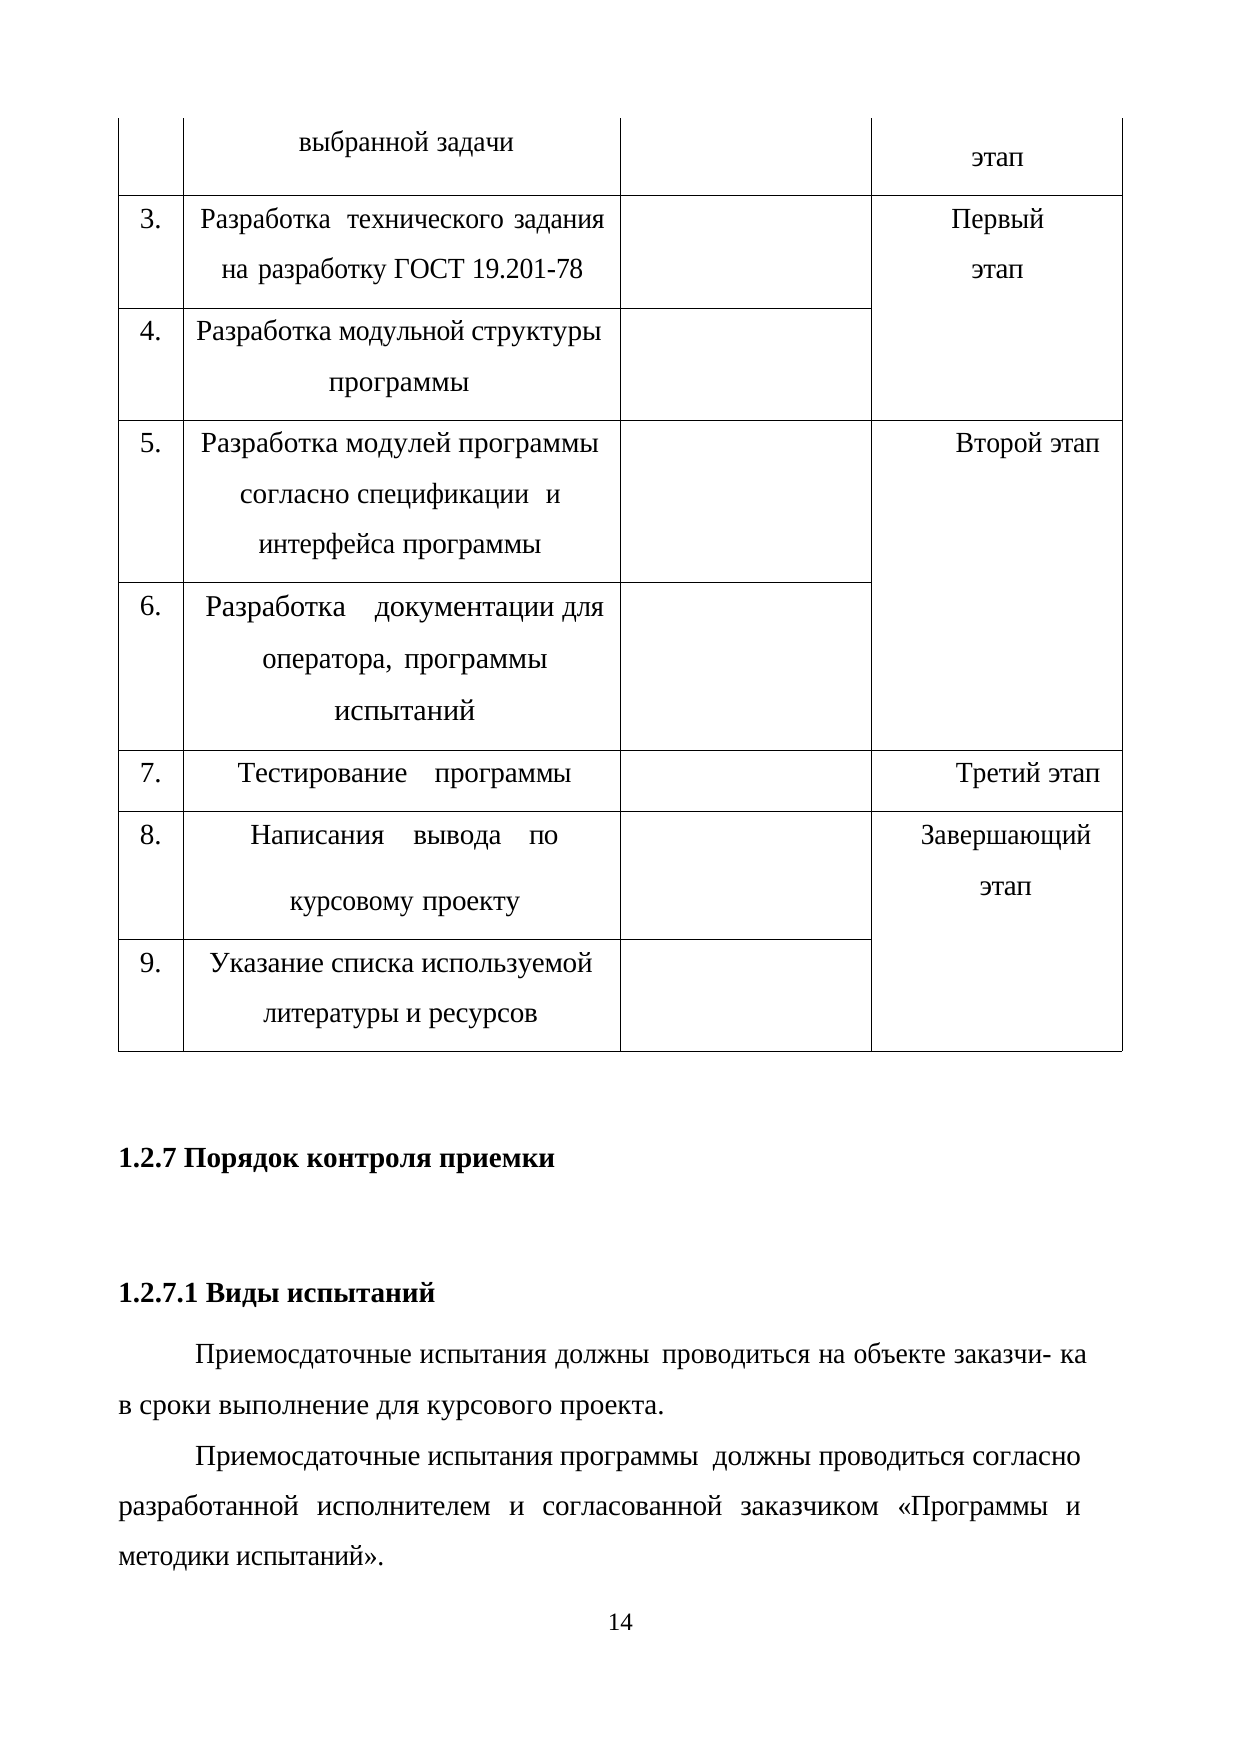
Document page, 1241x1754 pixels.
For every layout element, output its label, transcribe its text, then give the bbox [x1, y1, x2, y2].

table_cell [621, 751, 871, 811]
text Приемосдаточные испытания должны проводиться на объекте заказчи- ка в сроки выполнение для курсового проекта. [118, 1337, 1087, 1421]
table_cell Тестирование программы [184, 751, 620, 811]
table_cell 6. [119, 583, 183, 750]
table_cell Разработка технического задания на разработку ГОСТ 19.201-78 [184, 196, 620, 308]
table_cell 8. [119, 812, 183, 939]
table_cell [621, 940, 871, 1051]
table_cell 4. [119, 309, 183, 420]
table_cell Разработка модулей программы согласно спецификации и интерфейса программы [184, 421, 620, 582]
table_cell Первый этап [872, 196, 1122, 420]
table_cell 5. [119, 421, 183, 582]
text Приемосдаточные испытания программы должны проводиться согласно разработанной исполнителем и согласованной заказчиком «Программы и методики испытаний». [118, 1438, 1081, 1572]
table_cell 3. [119, 196, 183, 308]
table_cell [119, 118, 183, 195]
table_cell 9. [119, 940, 183, 1051]
table_cell [621, 421, 871, 582]
table_cell 7. [119, 751, 183, 811]
subtitle 1.2.7 Порядок контроля приемки [118, 1140, 1122, 1173]
table_cell Завершающий этап [872, 812, 1122, 1051]
table_cell выбранной задачи [184, 118, 620, 195]
table_cell [621, 309, 871, 420]
table_cell Разработка модульной структуры программы [184, 309, 620, 420]
table_cell Второй этап [872, 421, 1122, 750]
table_cell [621, 583, 871, 750]
table_cell [621, 118, 871, 195]
table_cell [621, 196, 871, 308]
table_cell [621, 812, 871, 939]
subtitle 1.2.7.1 Виды испытаний [118, 1275, 1122, 1308]
table_cell Указание списка используемой литературы и ресурсов [184, 940, 620, 1051]
table_cell Написания вывода по курсовому проекту [184, 812, 620, 939]
table_cell Третий этап [872, 751, 1122, 811]
table_cell Разработка документации для оператора, программы испытаний [184, 583, 620, 750]
